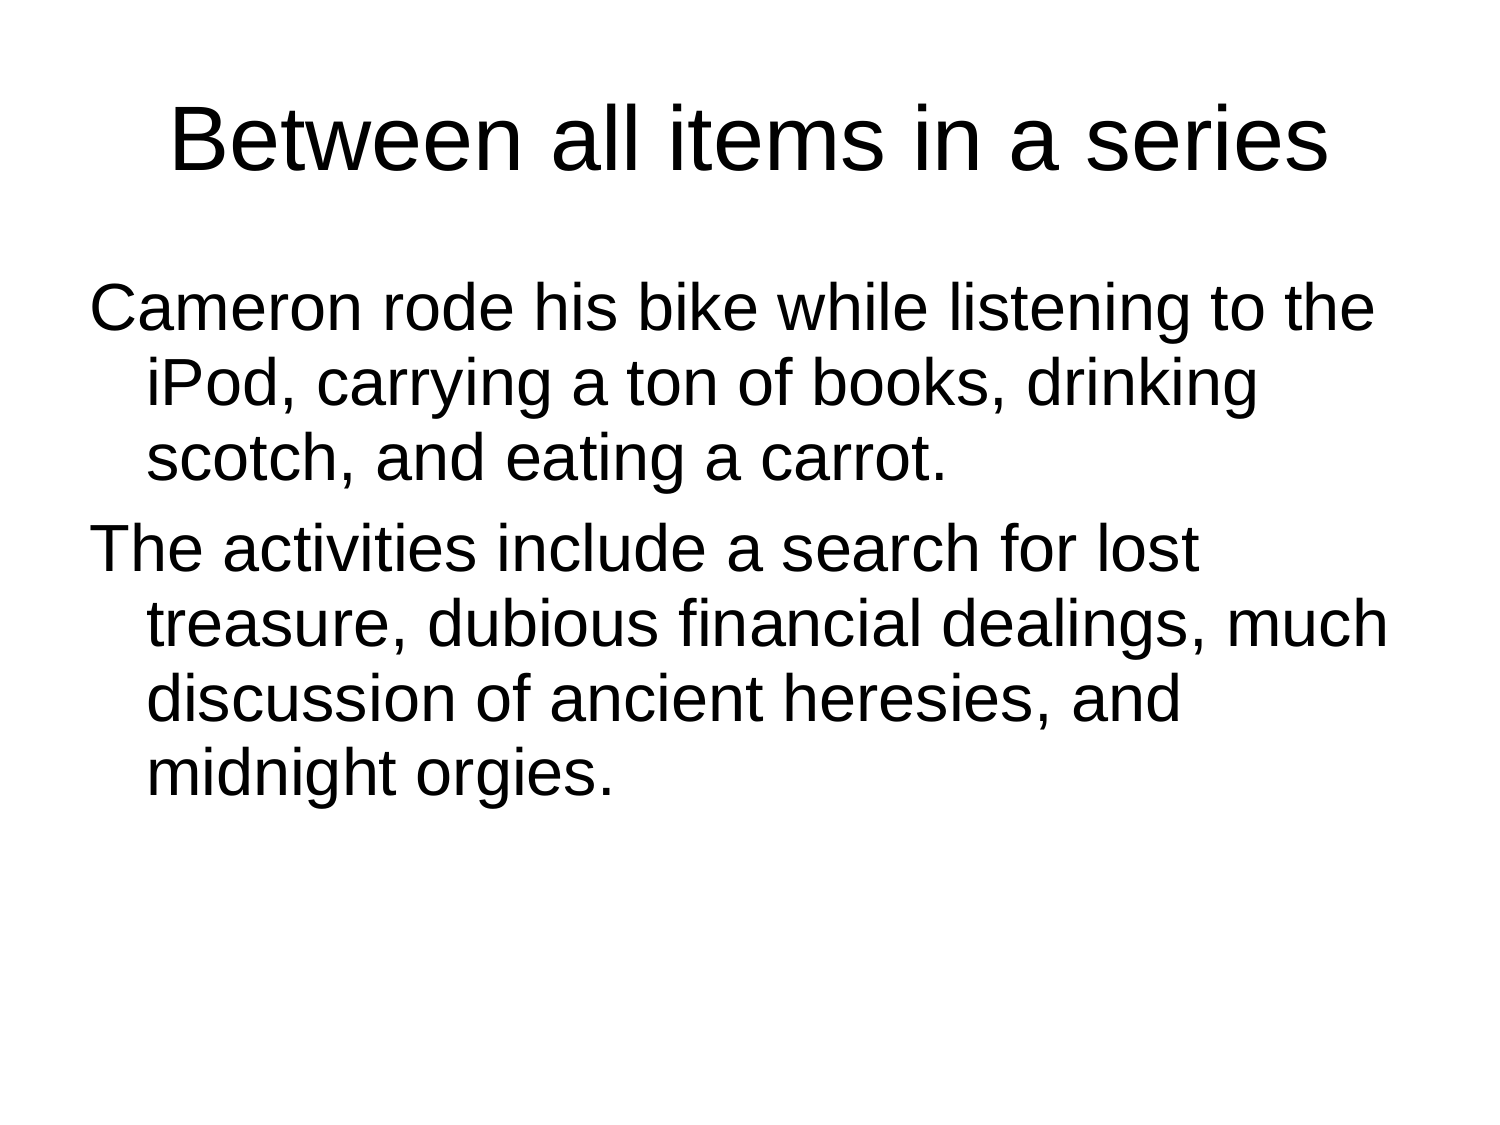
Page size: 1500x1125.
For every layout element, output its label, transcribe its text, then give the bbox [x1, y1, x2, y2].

title Between all items in a series [75, 45, 1426, 233]
list Cameron rode his bike while listening to the iPod, carrying a ton of books, drinking scotch, and eating a carrot. The activities include a search for lost treasure, dubious financial dealings, much discussion of ancient heresies, and midnight orgies. [75, 262, 1426, 1006]
